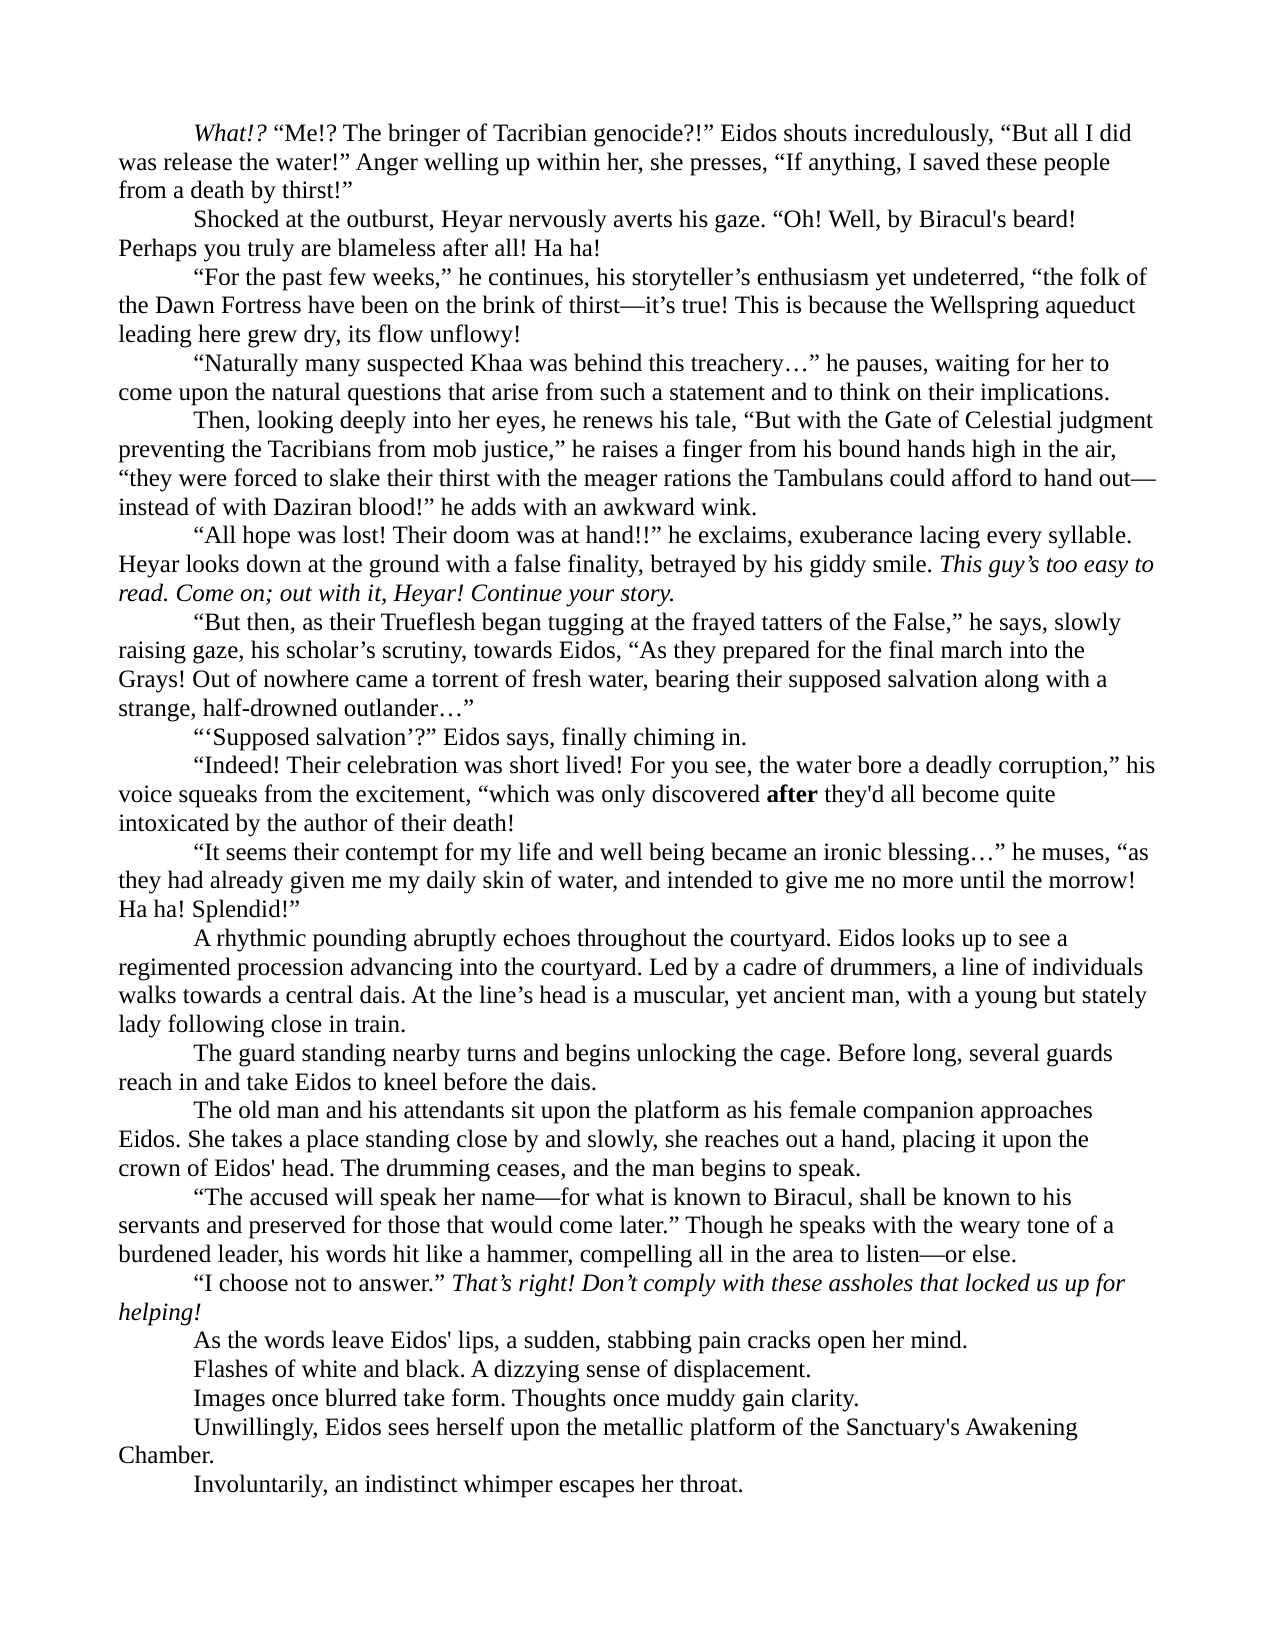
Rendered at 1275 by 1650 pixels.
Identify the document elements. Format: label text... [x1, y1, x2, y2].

text Involuntarily, an indistinct whimper escapes her throat. [118, 1469, 1157, 1498]
text Unwillingly, Eidos sees herself upon the metallic platform of the Sanctuary's Awakening Chamber. [118, 1412, 1157, 1469]
text “The accused will speak her name—for what is known to Biracul, shall be known to his servants and preserved for those that would come later.” Though he speaks with the weary tone of a burdened leader, his words hit like a hammer, compelling all in the area to listen—or else. [118, 1182, 1157, 1268]
text “Naturally many suspected Khaa was behind this treachery…” he pauses, waiting for her to come upon the natural questions that arise from such a statement and to think on their implications. [118, 348, 1157, 406]
text The old man and his attendants sit upon the platform as his female companion approaches Eidos. She takes a place standing close by and slowly, she reaches out a hand, placing it upon the crown of Eidos' head. The drumming ceases, and the man begins to speak. [118, 1096, 1157, 1182]
text As the words leave Eidos' lips, a sudden, stabbing pain cracks open her mind. [118, 1326, 1157, 1354]
text Shocked at the outburst, Heyar nervously averts his gaze. “Oh! Well, by Biracul's beard! Perhaps you truly are blameless after all! Ha ha! [118, 204, 1157, 262]
text “Indeed! Their celebration was short lived! For you see, the water bore a deadly corruption,” his voice squeaks from the excitement, “which was only discovered after they'd all become quite intoxicated by the author of their death! [118, 751, 1157, 837]
text “It seems their contempt for my life and well being became an ironic blessing…” he muses, “as they had already given me my daily skin of water, and intended to give me no more until the morrow! Ha ha! Splendid!” [118, 837, 1157, 923]
text “‘Supposed salvation’?” Eidos says, finally chiming in. [118, 722, 1157, 751]
text “But then, as their Trueflesh began tugging at the frayed tatters of the False,” he says, slowly raising gaze, his scholar’s scrutiny, towards Eidos, “As they prepared for the final march into the Grays! Out of nowhere came a torrent of fresh water, bearing their supposed salvation along with a strange, half-drowned outlander…” [118, 607, 1157, 722]
text A rhythmic pounding abruptly echoes throughout the courtyard. Eidos looks up to see a regimented procession advancing into the courtyard. Led by a cadre of drummers, a line of individuals walks towards a central dais. At the line’s head is a muscular, yet ancient man, with a young but stately lady following close in train. [118, 923, 1157, 1038]
text Flashes of white and black. A dizzying sense of displacement. [118, 1354, 1157, 1383]
text “For the past few weeks,” he continues, his storyteller’s enthusiasm yet undeterred, “the folk of the Dawn Fortress have been on the brink of thirst—it’s true! This is because the Wellspring aqueduct leading here grew dry, its flow unflowy! [118, 262, 1157, 348]
text Images once blurred take form. Thoughts once muddy gain clarity. [118, 1383, 1157, 1412]
text Then, looking deeply into her eyes, he renews his tale, “But with the Gate of Celestial judgment preventing the Tacribians from mob justice,” he raises a finger from his bound hands high in the air, “they were forced to slake their thirst with the meager rations the Tambulans could afford to hand out—instead of with Daziran blood!” he adds with an awkward wink. [118, 406, 1157, 521]
text “All hope was lost! Their doom was at hand!!” he exclaims, exuberance lacing every syllable. Heyar looks down at the ground with a false finality, betrayed by his giddy smile. This guy’s too easy to read. Come on; out with it, Heyar! Continue your story. [118, 521, 1157, 607]
text What!? “Me!? The bringer of Tacribian genocide?!” Eidos shouts incredulously, “But all I did was release the water!” Anger welling up within her, she presses, “If anything, I saved these people from a death by thirst!” [118, 118, 1157, 204]
text The guard standing nearby turns and begins unlocking the cage. Before long, several guards reach in and take Eidos to kneel before the dais. [118, 1038, 1157, 1096]
text “I choose not to answer.” That’s right! Don’t comply with these assholes that locked us up for helping! [118, 1268, 1157, 1326]
